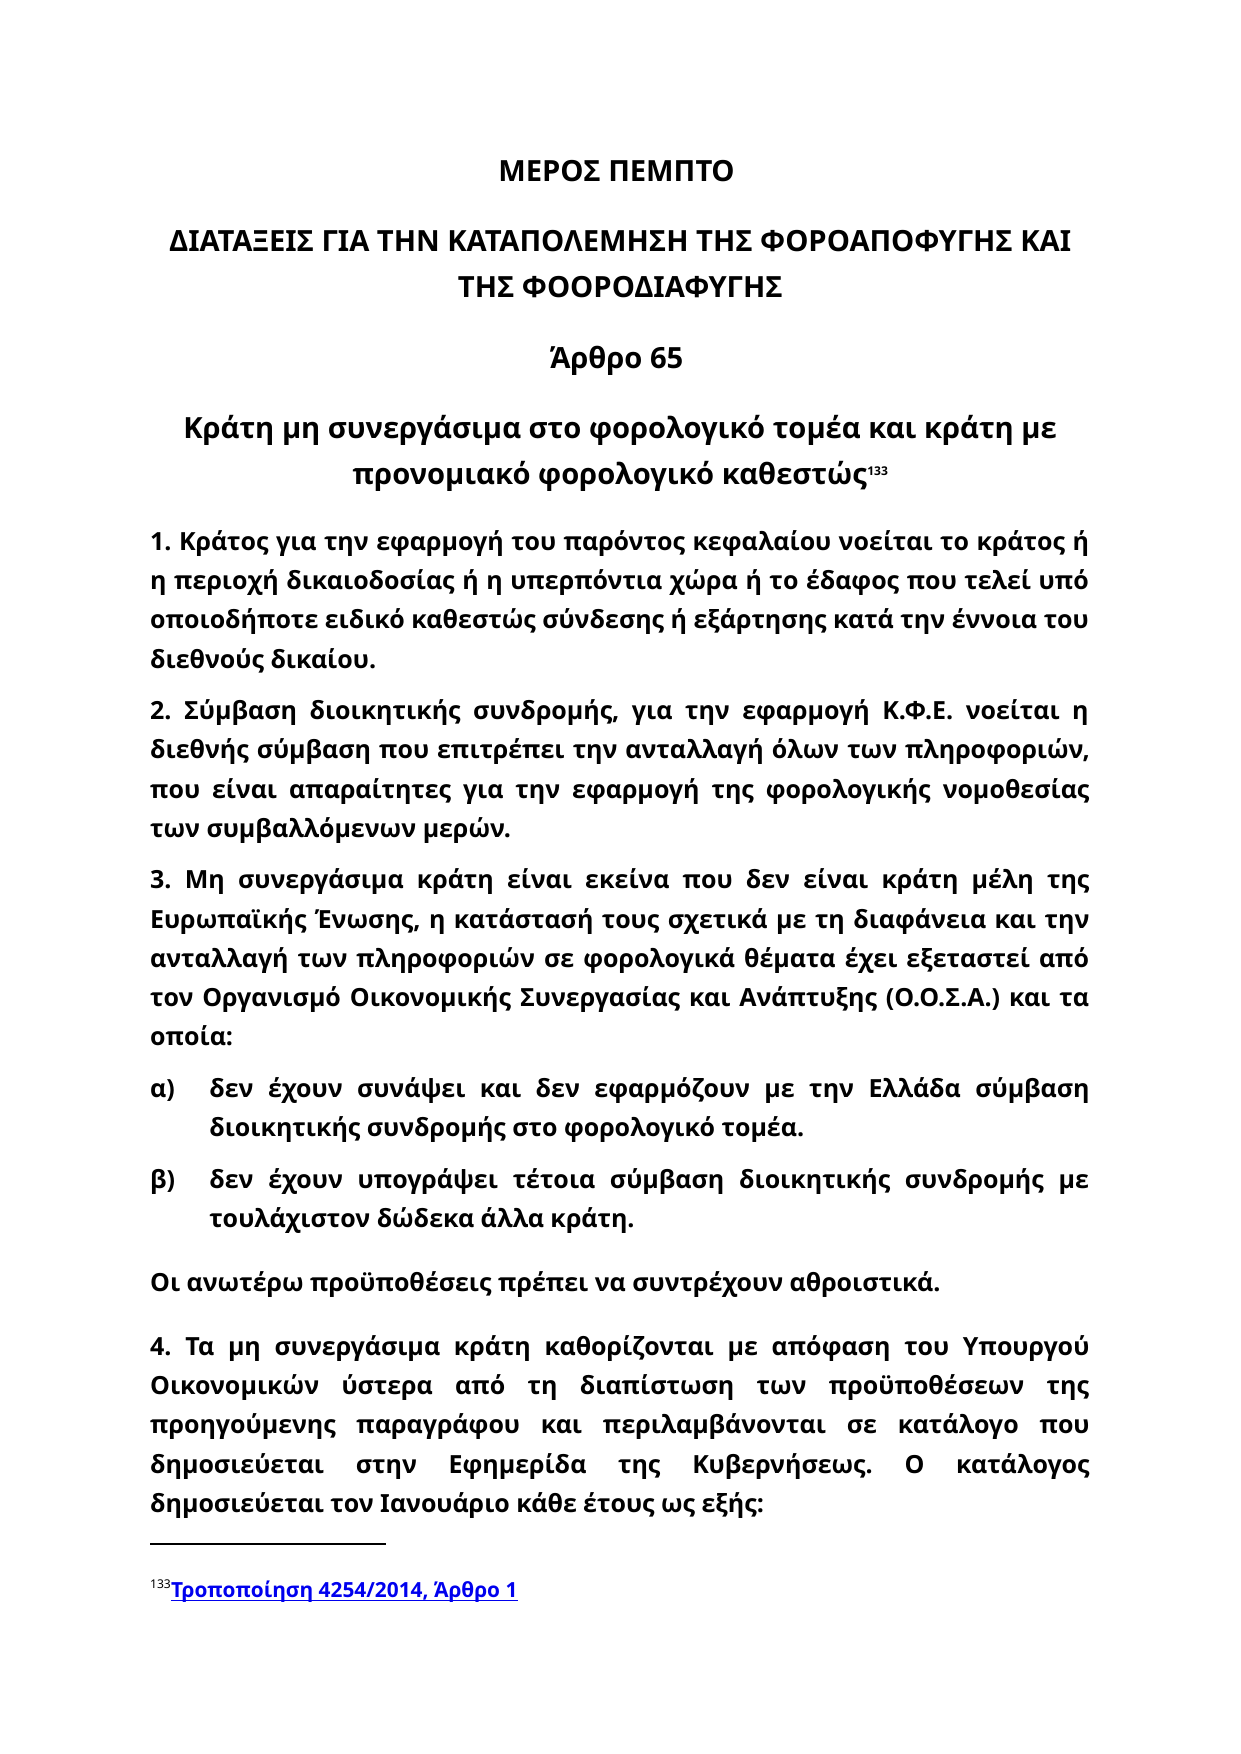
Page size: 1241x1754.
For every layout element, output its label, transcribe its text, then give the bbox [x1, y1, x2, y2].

subtitle Άρθρο 65 [150, 337, 1090, 377]
text 2. Σύμβαση διοικητικής συνδρομής, για την εφαρμογή Κ.Φ.Ε. νοείται η διεθνής σύμβαση που επιτρέπει την ανταλλαγή όλων των πληροφοριών, που είναι απαραίτητες για την εφαρμογή της φορολογικής νομοθεσίας των συμβαλλόμενων μερών. [150, 693, 1090, 844]
subtitle ΜΕΡΟΣ ΠΕΜΠΤΟ [150, 150, 1090, 190]
subtitle Κράτη μη συνεργάσιμα στο φορολογικό τομέα και κράτη με προνομιακό φορολογικό καθεστώς [150, 407, 1090, 493]
subtitle ΔΙΑΤΑΞΕΙΣ ΓΙΑ ΤΗΝ ΚΑΤΑΠΟΛΕΜΗΣΗ ΤΗΣ ΦΟΡΟΑΠΟΦΥΓΗΣ ΚΑΙ ΤΗΣ ΦΟΟΡΟΔΙΑΦΥΓΗΣ [150, 221, 1090, 306]
text Τροποποίηση 4254/2014, Άρθρο 1 [150, 1576, 1090, 1604]
list β) δεν έχουν υπογράψει τέτοια σύμβαση διοικητικής συνδρομής με τουλάχιστον δώδεκα άλλα κράτη. [150, 1161, 1090, 1234]
text 3. Μη συνεργάσιμα κράτη είναι εκείνα που δεν είναι κράτη μέλη της Ευρωπαϊκής Ένωσης, η κατάστασή τους σχετικά με τη διαφάνεια και την ανταλλαγή των πληροφοριών σε φορολογικά θέματα έχει εξεταστεί από τον Οργανισμό Οικονομικής Συνεργασίας και Ανάπτυξης (Ο.Ο.Σ.Α.) και τα οποία: [150, 862, 1090, 1053]
text Οι ανωτέρω προϋποθέσεις πρέπει να συντρέχουν αθροιστικά. [150, 1264, 1090, 1299]
text 4. Τα μη συνεργάσιμα κράτη καθορίζονται με απόφαση του Υπουργού Οικονομικών ύστερα από τη διαπίστωση των προϋποθέσεων της προηγούμενης παραγράφου και περιλαμβάνονται σε κατάλογο που δημοσιεύεται στην Εφημερίδα της Κυβερνήσεως. Ο κατάλογος δημοσιεύεται τον Ιανουάριο κάθε έτους ως εξής: [150, 1329, 1090, 1519]
list α) δεν έχουν συνάψει και δεν εφαρμόζουν με την Ελλάδα σύμβαση διοικητικής συνδρομής στο φορολογικό τομέα. [150, 1070, 1090, 1144]
text 1. Κράτος για την εφαρμογή του παρόντος κεφαλαίου νοείται το κράτος ή η περιοχή δικαιοδοσίας ή η υπερπόντια χώρα ή το έδαφος που τελεί υπό οποιοδήποτε ειδικό καθεστώς σύνδεσης ή εξάρτησης κατά την έννοια του διεθνούς δικαίου. [150, 524, 1090, 675]
